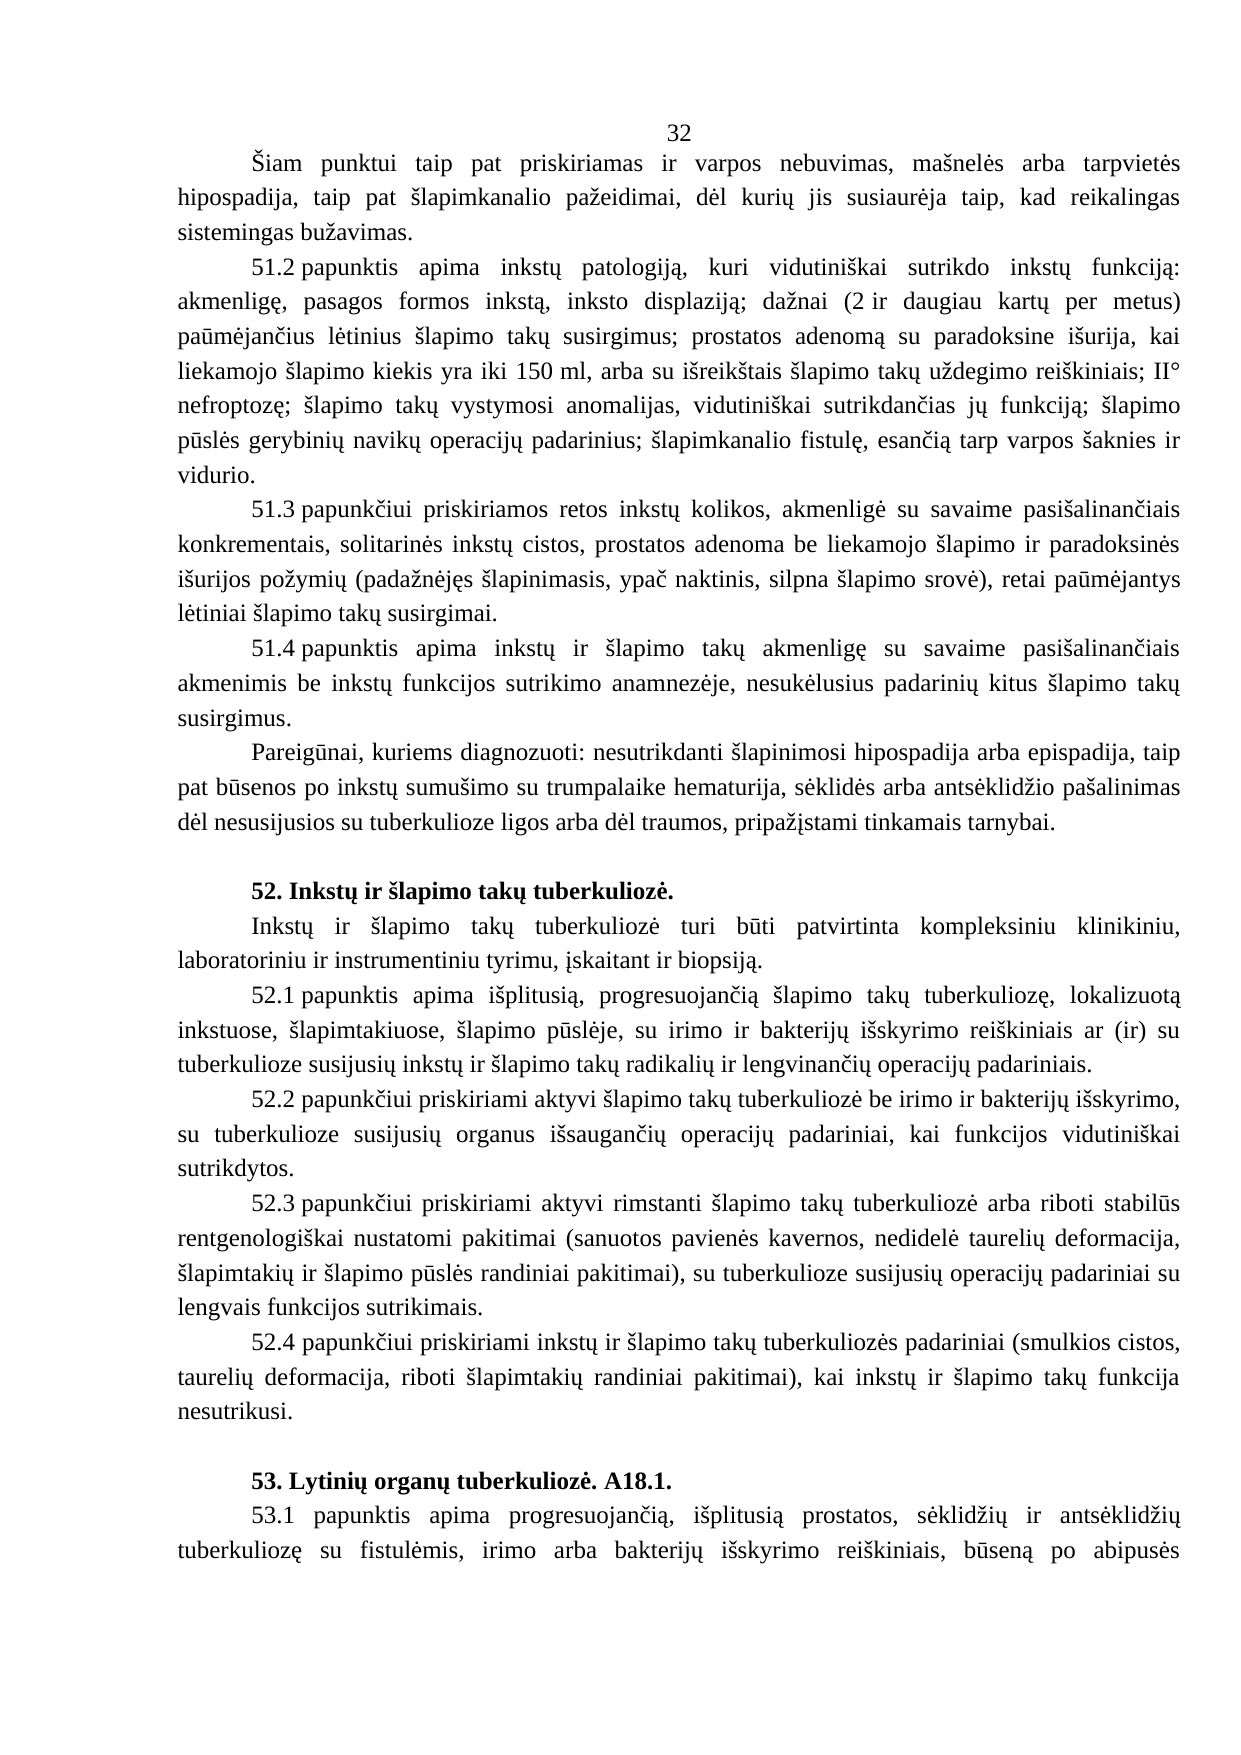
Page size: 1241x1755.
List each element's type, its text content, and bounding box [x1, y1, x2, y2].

text 53.1 papunktis apima progresuojančią, išplitusią prostatos, sėklidžių ir antsėklidžių tuberkuliozę su fistulėmis, irimo arba bakterijų išskyrimo reiškiniais, būseną po abipusės [177, 1500, 1181, 1564]
text 52.2 papunkčiui priskiriami aktyvi šlapimo takų tuberkuliozė be irimo ir bakterijų išskyrimo, su tuberkulioze susijusių organus išsaugančių operacijų padariniai, kai funkcijos vidutiniškai sutrikdytos. [177, 1084, 1181, 1182]
text 52. Inkstų ir šlapimo takų tuberkuliozė. [177, 876, 1181, 905]
text Inkstų ir šlapimo takų tuberkuliozė turi būti patvirtinta kompleksiniu klinikiniu, laboratoriniu ir instrumentiniu tyrimu, įskaitant ir biopsiją. [177, 911, 1181, 974]
text 51.2 papunktis apima inkstų patologiją, kuri vidutiniškai sutrikdo inkstų funkciją: akmenligę, pasagos formos inkstą, inksto displaziją; dažnai (2 ir daugiau kartų per metus) paūmėjančius lėtinius šlapimo takų susirgimus; prostatos adenomą su paradoksine išurija, kai liekamojo šlapimo kiekis yra iki 150 ml, arba su išreikštais šlapimo takų uždegimo reiškiniais; II° nefroptozę; šlapimo takų vystymosi anomalijas, vidutiniškai sutrikdančias jų funkciją; šlapimo pūslės gerybinių navikų operacijų padarinius; šlapimkanalio fistulę, esančią tarp varpos šaknies ir vidurio. [177, 252, 1181, 488]
text 51.4 papunktis apima inkstų ir šlapimo takų akmenligę su savaime pasišalinančiais akmenimis be inkstų funkcijos sutrikimo anamnezėje, nesukėlusius padarinių kitus šlapimo takų susirgimus. [177, 633, 1181, 731]
text 51.3 papunkčiui priskiriamos retos inkstų kolikos, akmenligė su savaime pasišalinančiais konkrementais, solitarinės inkstų cistos, prostatos adenoma be liekamojo šlapimo ir paradoksinės išurijos požymių (padažnėjęs šlapinimasis, ypač naktinis, silpna šlapimo srovė), retai paūmėjantys lėtiniai šlapimo takų susirgimai. [177, 494, 1181, 627]
text 53. Lytinių organų tuberkuliozė. A18.1. [177, 1466, 1181, 1494]
text Šiam punktui taip pat priskiriamas ir varpos nebuvimas, mašnelės arba tarpvietės hipospadija, taip pat šlapimkanalio pažeidimai, dėl kurių jis susiaurėja taip, kad reikalingas sistemingas bužavimas. [177, 148, 1181, 246]
text 52.1 papunktis apima išplitusią, progresuojančią šlapimo takų tuberkuliozę, lokalizuotą inkstuose, šlapimtakiuose, šlapimo pūslėje, su irimo ir bakterijų išskyrimo reiškiniais ar (ir) su tuberkulioze susijusių inkstų ir šlapimo takų radikalių ir lengvinančių operacijų padariniais. [177, 980, 1181, 1078]
text 52.3 papunkčiui priskiriami aktyvi rimstanti šlapimo takų tuberkuliozė arba riboti stabilūs rentgenologiškai nustatomi pakitimai (sanuotos pavienės kavernos, nedidelė taurelių deformacija, šlapimtakių ir šlapimo pūslės randiniai pakitimai), su tuberkulioze susijusių operacijų padariniai su lengvais funkcijos sutrikimais. [177, 1188, 1181, 1321]
text 52.4 papunkčiui priskiriami inkstų ir šlapimo takų tuberkuliozės padariniai (smulkios cistos, taurelių deformacija, riboti šlapimtakių randiniai pakitimai), kai inkstų ir šlapimo takų funkcija nesutrikusi. [177, 1327, 1181, 1425]
text Pareigūnai, kuriems diagnozuoti: nesutrikdanti šlapinimosi hipospadija arba epispadija, taip pat būsenos po inkstų sumušimo su trumpalaike hematurija, sėklidės arba antsėklidžio pašalinimas dėl nesusijusios su tuberkulioze ligos arba dėl traumos, pripažįstami tinkamais tarnybai. [177, 737, 1181, 835]
